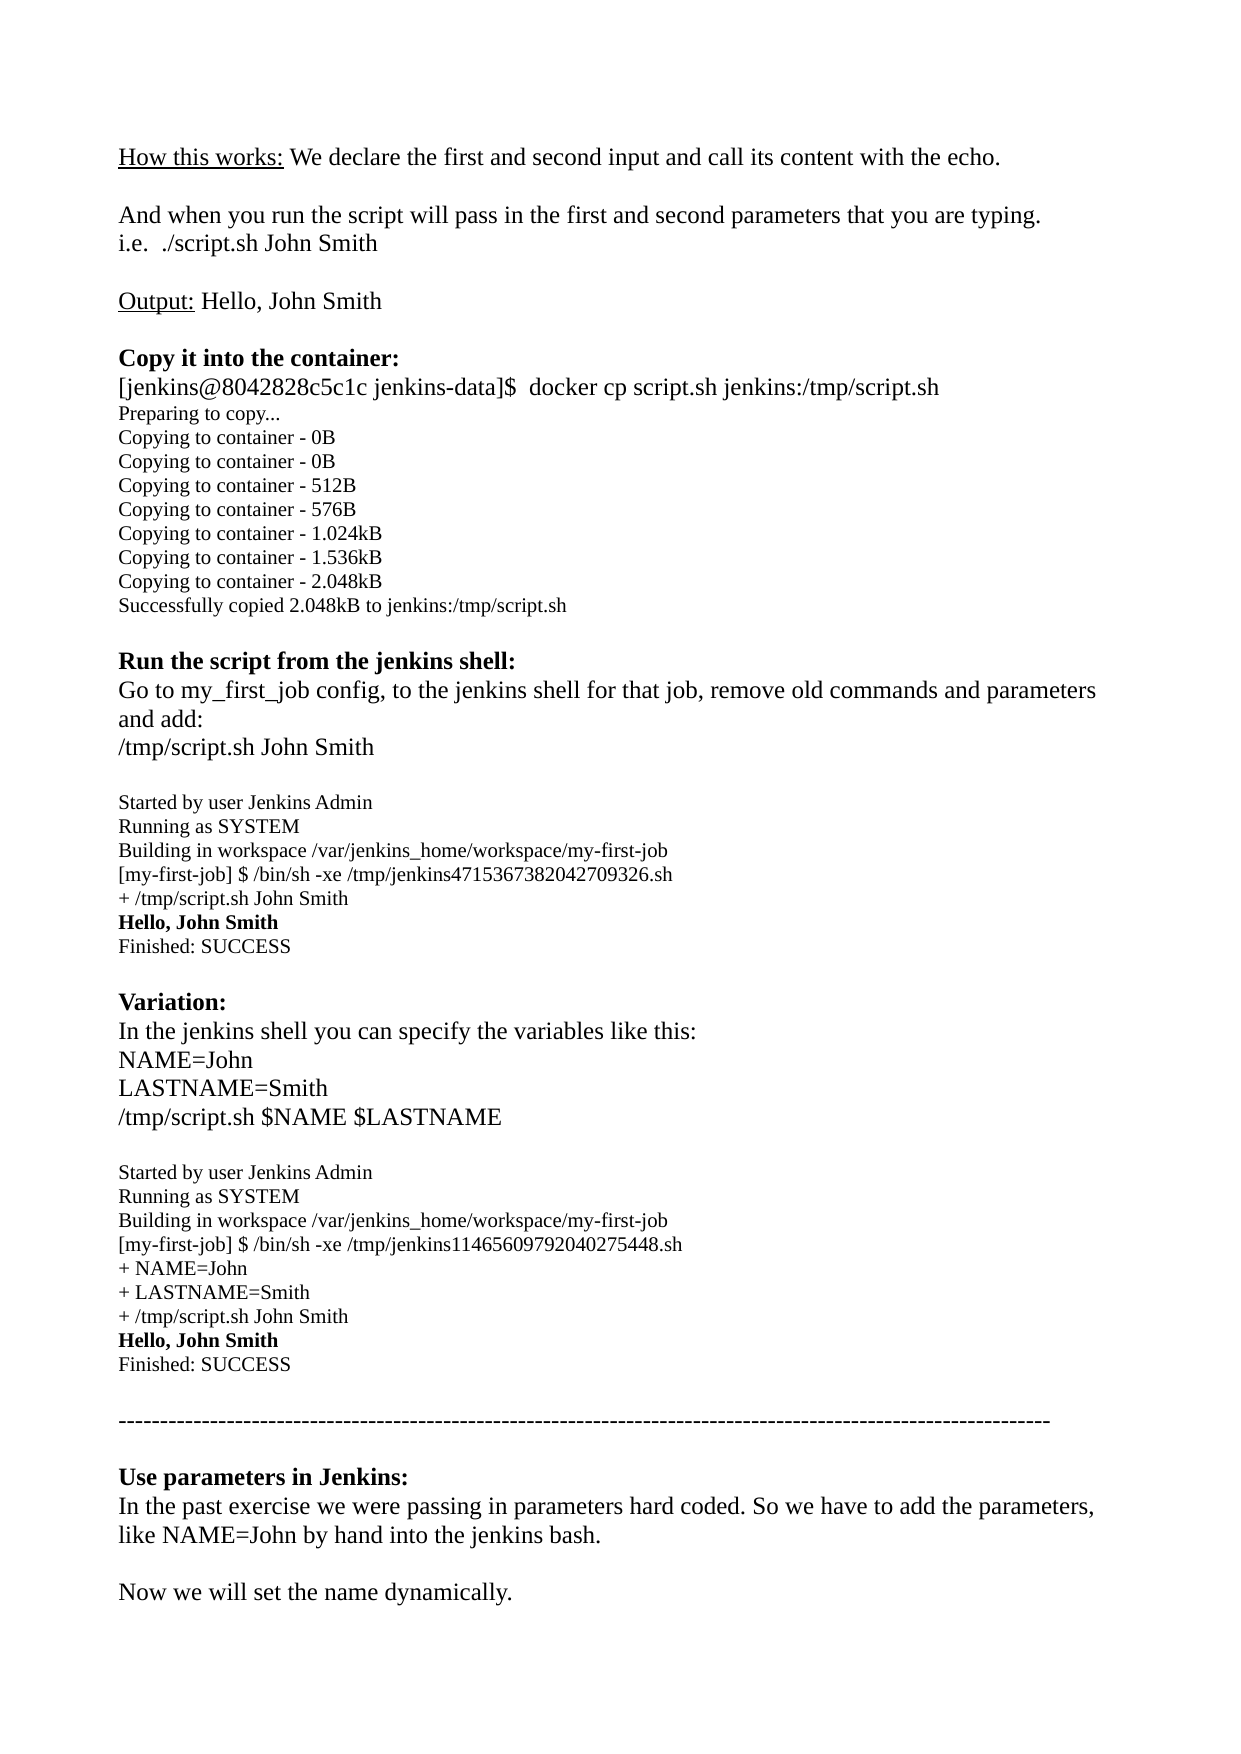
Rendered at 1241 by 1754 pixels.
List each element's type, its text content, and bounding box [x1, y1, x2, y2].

text + /tmp/script.sh John Smith [118, 886, 1122, 910]
text [my-first-job] $ /bin/sh -xe /tmp/jenkins11465609792040275448.sh [118, 1232, 1122, 1256]
text Variation: [118, 987, 1122, 1016]
text + LASTNAME=Smith [118, 1280, 1122, 1304]
text Copy it into the container: [118, 343, 1122, 372]
text /tmp/script.sh $NAME $LASTNAME [118, 1102, 1122, 1131]
text Copying to container - 1.024kB [118, 521, 1122, 545]
text Running as SYSTEM [118, 814, 1122, 838]
text Copying to container - 1.536kB [118, 545, 1122, 569]
text Output: Hello, John Smith [118, 286, 1122, 315]
text + /tmp/script.sh John Smith [118, 1304, 1122, 1328]
text LASTNAME=Smith [118, 1073, 1122, 1102]
text Finished: SUCCESS [118, 1352, 1122, 1376]
text Successfully copied 2.048kB to jenkins:/tmp/script.sh [118, 593, 1122, 617]
text Copying to container - 512B [118, 473, 1122, 497]
text Finished: SUCCESS [118, 934, 1122, 958]
text Running as SYSTEM [118, 1184, 1122, 1208]
text ---------------------------------------------------------------------------------------------------------------- [118, 1405, 1122, 1434]
text Use parameters in Jenkins: [118, 1462, 1122, 1491]
text In the jenkins shell you can specify the variables like this: [118, 1016, 1122, 1045]
text i.e. ./script.sh John Smith [118, 228, 1122, 257]
text Copying to container - 0B [118, 425, 1122, 449]
text Building in workspace /var/jenkins_home/workspace/my-first-job [118, 838, 1122, 862]
text How this works: We declare the first and second input and call its content with the echo. [118, 142, 1122, 171]
text Hello, John Smith [118, 1328, 1122, 1352]
text Now we will set the name dynamically. [118, 1577, 1122, 1606]
text Hello, John Smith [118, 910, 1122, 934]
text Copying to container - 2.048kB [118, 569, 1122, 593]
text Copying to container - 0B [118, 449, 1122, 473]
text + NAME=John [118, 1256, 1122, 1280]
text Started by user Jenkins Admin [118, 1160, 1122, 1184]
text [my-first-job] $ /bin/sh -xe /tmp/jenkins4715367382042709326.sh [118, 862, 1122, 886]
text /tmp/script.sh John Smith [118, 732, 1122, 761]
text [jenkins@8042828c5c1c jenkins-data]$ docker cp script.sh jenkins:/tmp/script.sh [118, 372, 1122, 401]
text In the past exercise we were passing in parameters hard coded. So we have to add the parameters, like NAME=John by hand into the jenkins bash. [118, 1491, 1122, 1549]
text Copying to container - 576B [118, 497, 1122, 521]
text And when you run the script will pass in the first and second parameters that you are typing. [118, 200, 1122, 228]
text Started by user Jenkins Admin [118, 790, 1122, 814]
text Building in workspace /var/jenkins_home/workspace/my-first-job [118, 1208, 1122, 1232]
text Preparing to copy... [118, 401, 1122, 425]
text Go to my_first_job config, to the jenkins shell for that job, remove old commands and parameters and add: [118, 675, 1122, 732]
text Run the script from the jenkins shell: [118, 646, 1122, 675]
text NAME=John [118, 1045, 1122, 1073]
